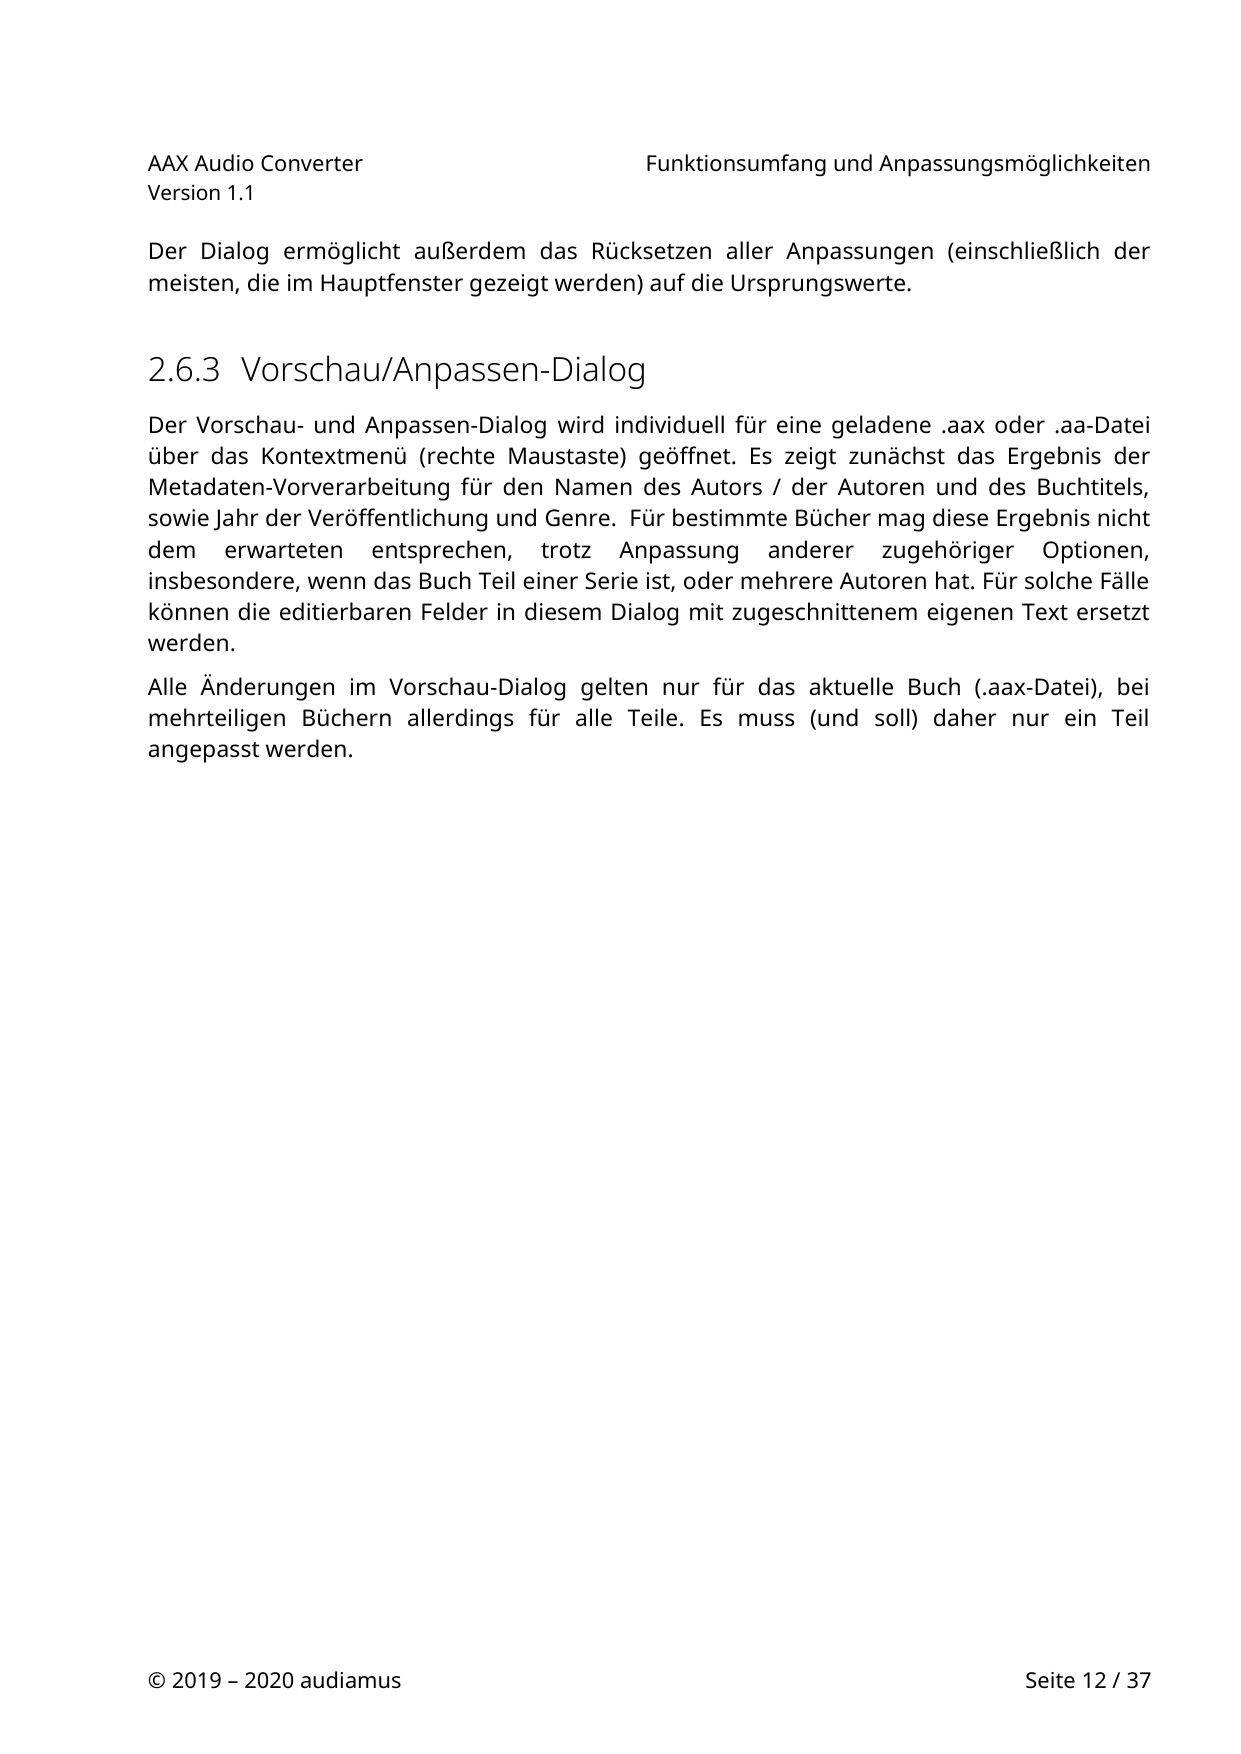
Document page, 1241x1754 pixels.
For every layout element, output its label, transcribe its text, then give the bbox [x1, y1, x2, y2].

subtitle Vorschau/Anpassen-Dialog [148, 346, 1152, 391]
text Der Dialog ermöglicht außerdem das Rücksetzen aller Anpassungen (einschließlich der meisten, die im Hauptfenster gezeigt werden) auf die Ursprungswerte. [148, 235, 1152, 298]
text Der Vorschau- und Anpassen-Dialog wird individuell für eine geladene .aax oder .aa-Datei über das Kontextmenü (rechte Maustaste) geöffnet. Es zeigt zunächst das Ergebnis der Metadaten-Vorverarbeitung für den Namen des Autors / der Autoren und des Buchtitels, sowie Jahr der Veröffentlichung und Genre. Für bestimmte Bücher mag diese Ergebnis nicht dem erwarteten entsprechen, trotz Anpassung anderer zugehöriger Optionen, insbesondere, wenn das Buch Teil einer Serie ist, oder mehrere Autoren hat. Für solche Fälle können die editierbaren Felder in diesem Dialog mit zugeschnittenem eigenen Text ersetzt werden. [148, 408, 1152, 658]
text Alle Änderungen im Vorschau-Dialog gelten nur für das aktuelle Buch (.aax-Datei), bei mehrteiligen Büchern allerdings für alle Teile. Es muss (und soll) daher nur ein Teil angepasst werden. [148, 671, 1152, 765]
